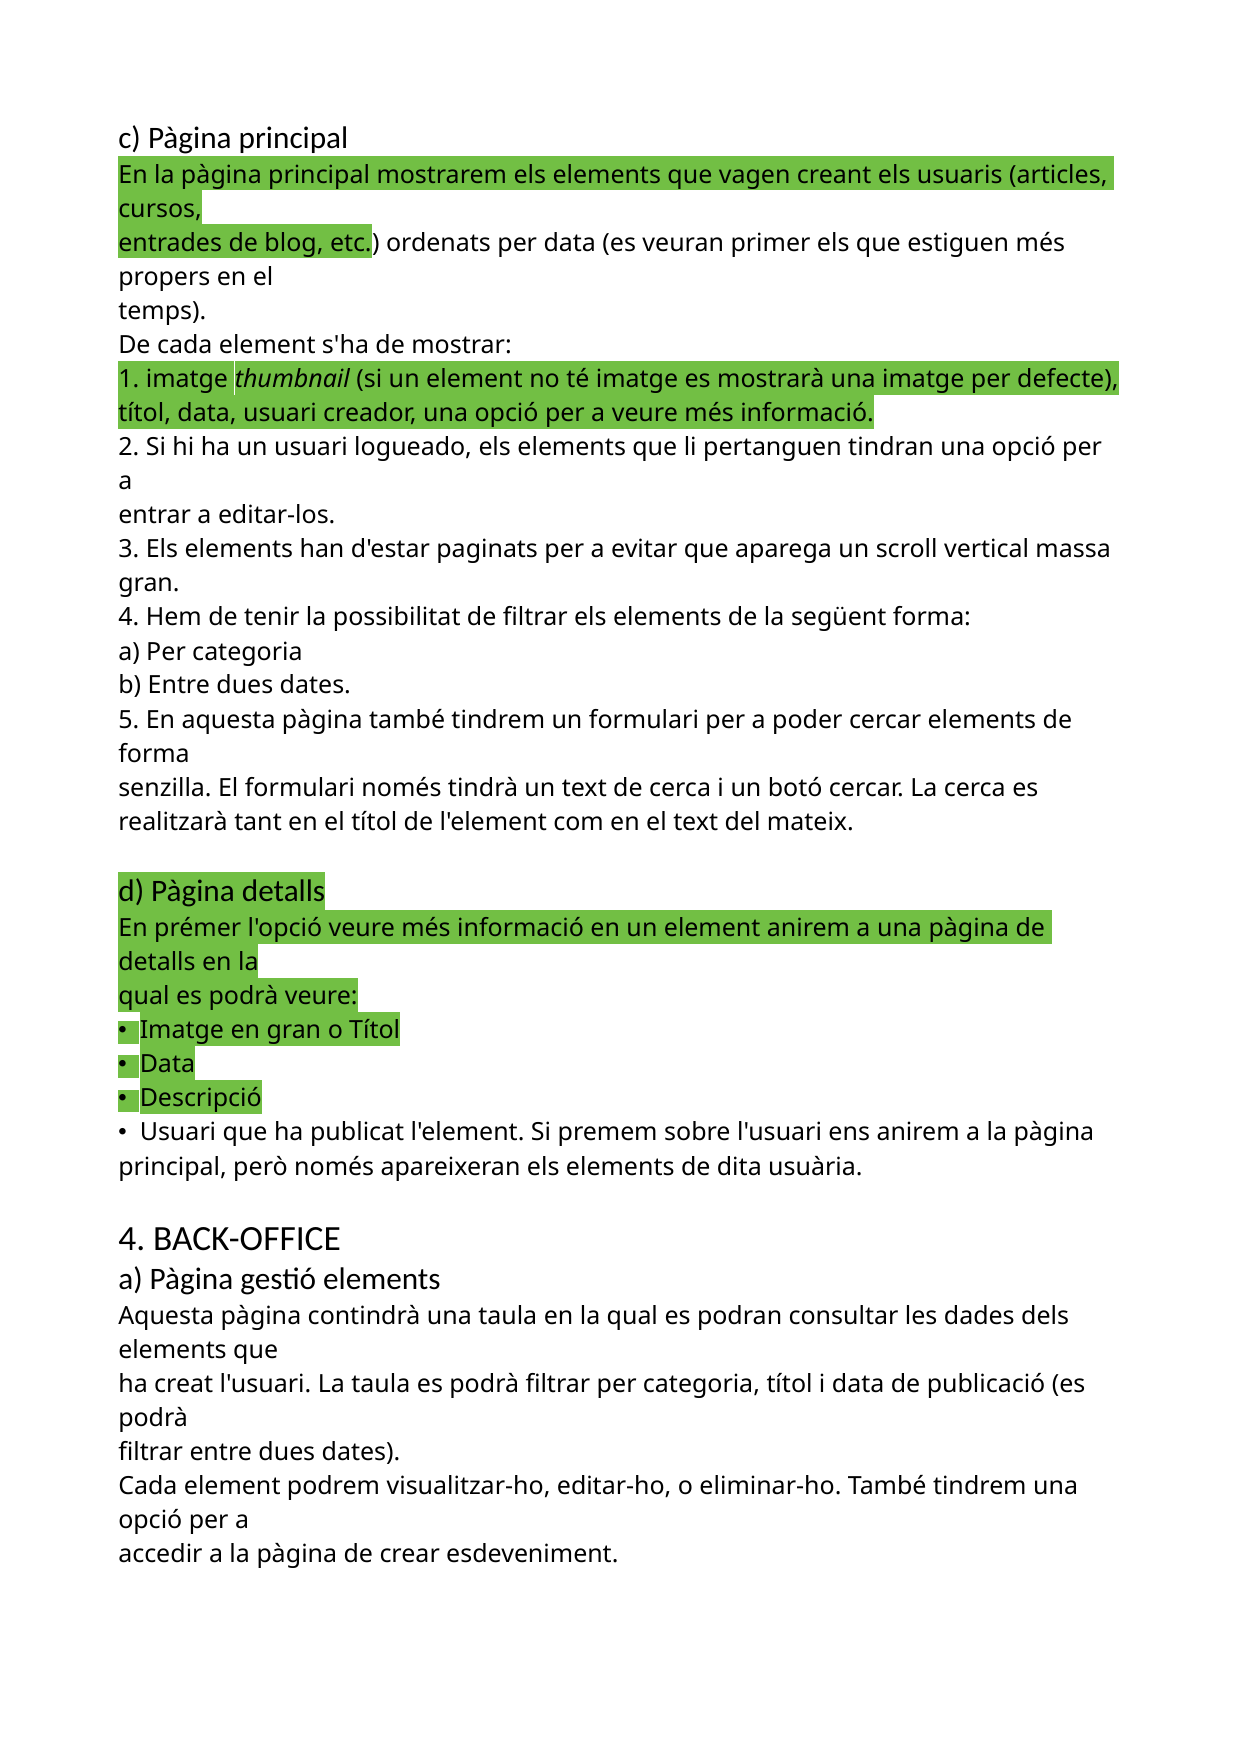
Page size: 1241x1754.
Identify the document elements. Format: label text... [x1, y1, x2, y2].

text d) Pàgina detalls [118, 872, 1122, 910]
text c) Pàgina principal [118, 118, 1122, 156]
text gran. [118, 565, 1122, 599]
text realitzarà tant en el títol de l'element com en el text del mateix. [118, 803, 1122, 837]
text • Data [118, 1046, 1122, 1080]
text ha creat l'usuari. La taula es podrà filtrar per categoria, títol i data de publicació (es podrà [118, 1366, 1122, 1434]
text De cada element s'ha de mostrar: [118, 327, 1122, 361]
text En la pàgina principal mostrarem els elements que vagen creant els usuaris (articles, cursos, [118, 156, 1122, 224]
text • Usuari que ha publicat l'element. Si premem sobre l'usuari ens anirem a la pàgina [118, 1114, 1122, 1148]
text entrar a editar-los. [118, 497, 1122, 531]
text 5. En aquesta pàgina també tindrem un formulari per a poder cercar elements de forma [118, 701, 1122, 769]
text • Imatge en gran o Títol [118, 1012, 1122, 1046]
text a) Per categoria [118, 633, 1122, 667]
text Cada element podrem visualitzar-ho, editar-ho, o eliminar-ho. També tindrem una opció per a [118, 1468, 1122, 1536]
text títol, data, usuari creador, una opció per a veure més informació. [118, 395, 1122, 429]
text 4. Hem de tenir la possibilitat de filtrar els elements de la següent forma: [118, 599, 1122, 633]
text a) Pàgina gestió elements [118, 1259, 1122, 1298]
text • Descripció [118, 1080, 1122, 1114]
text 3. Els elements han d'estar paginats per a evitar que aparega un scroll vertical massa [118, 531, 1122, 565]
text senzilla. El formulari només tindrà un text de cerca i un botó cercar. La cerca es [118, 769, 1122, 803]
text En prémer l'opció veure més informació en un element anirem a una pàgina de detalls en la [118, 910, 1122, 978]
text qual es podrà veure: [118, 978, 1122, 1012]
text 4. BACK-OFFICE [118, 1216, 1122, 1259]
text 1. imatge thumbnail (si un element no té imatge es mostrarà una imatge per defecte), [118, 361, 1122, 395]
text entrades de blog, etc.) ordenats per data (es veuran primer els que estiguen més propers en el [118, 224, 1122, 292]
text Aquesta pàgina contindrà una taula en la qual es podran consultar les dades dels elements que [118, 1298, 1122, 1366]
text accedir a la pàgina de crear esdeveniment. [118, 1536, 1122, 1570]
text b) Entre dues dates. [118, 667, 1122, 701]
text temps). [118, 292, 1122, 327]
text 2. Si hi ha un usuari logueado, els elements que li pertanguen tindran una opció per a [118, 429, 1122, 497]
text filtrar entre dues dates). [118, 1434, 1122, 1468]
text principal, però només apareixeran els elements de dita usuària. [118, 1148, 1122, 1182]
